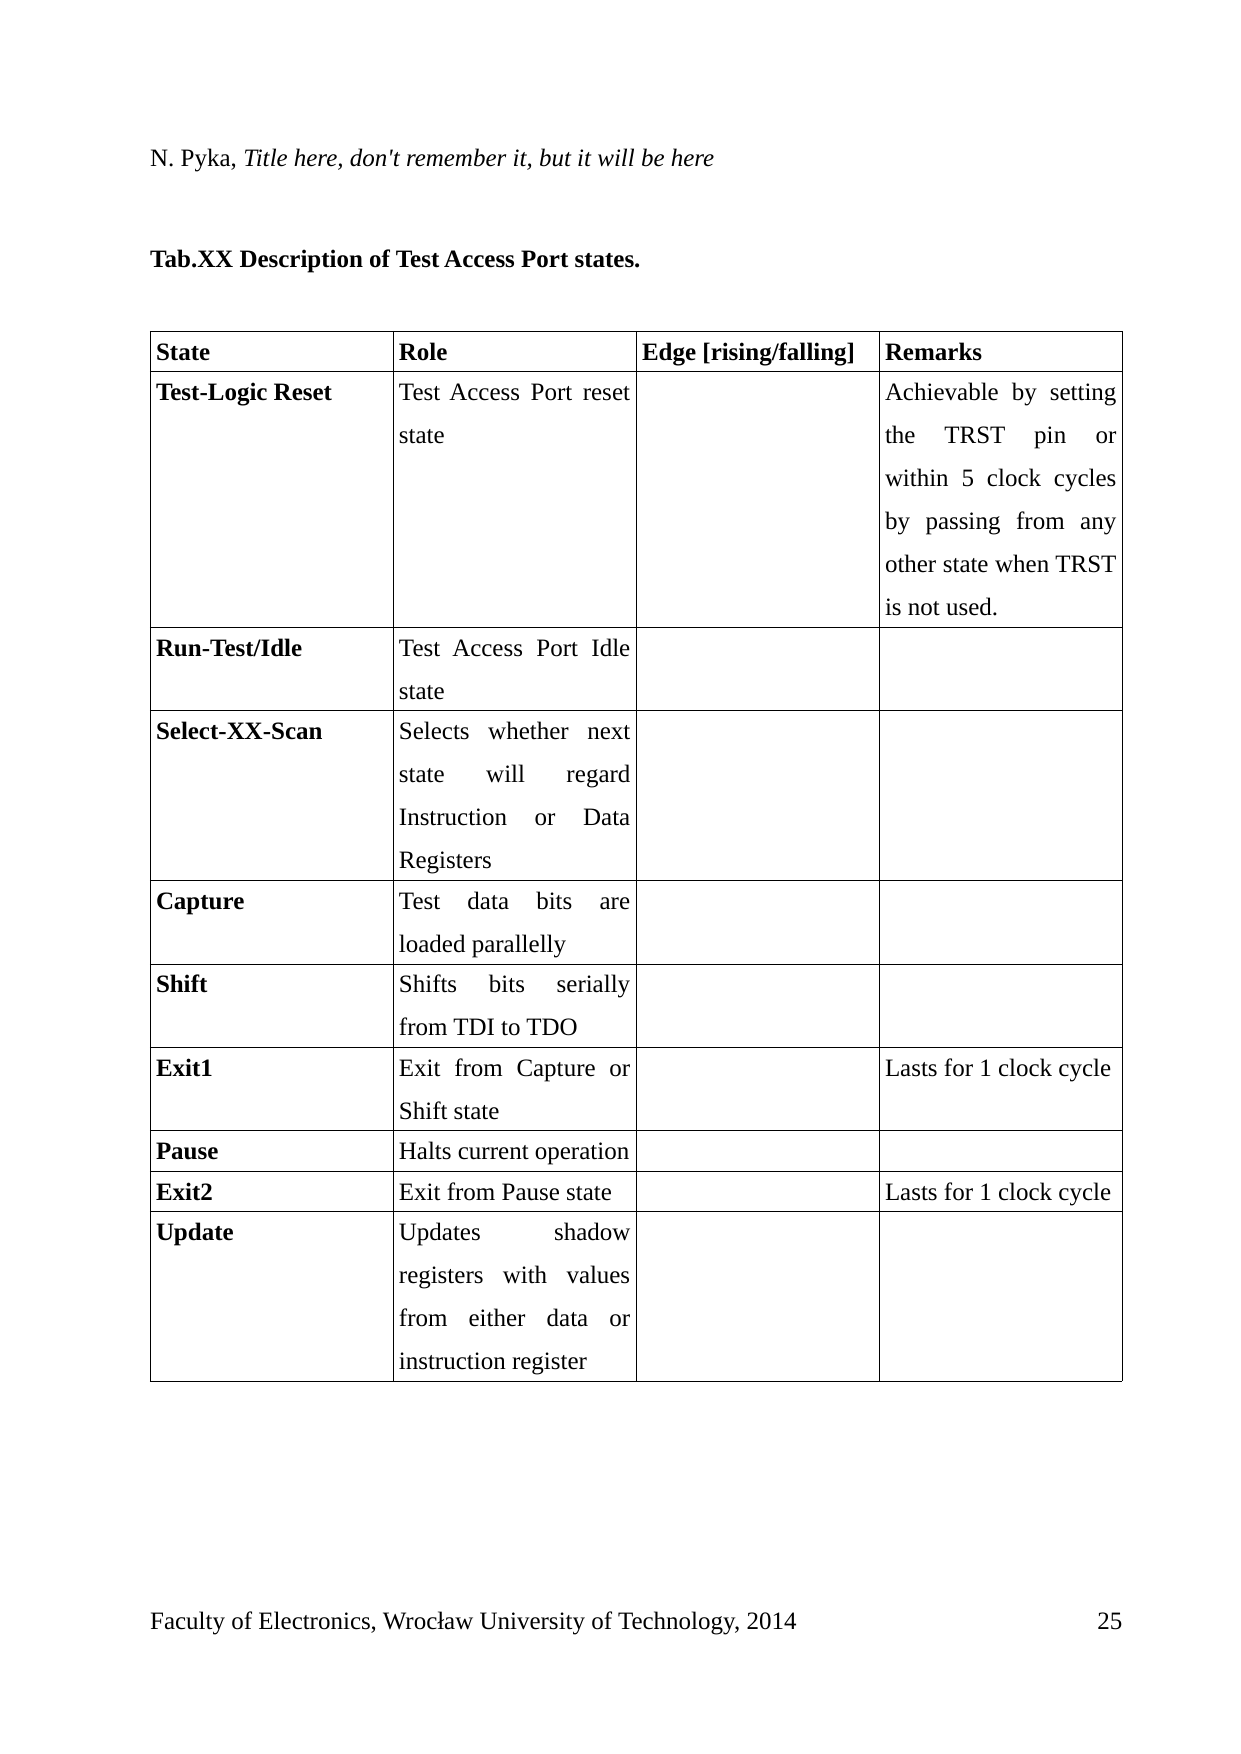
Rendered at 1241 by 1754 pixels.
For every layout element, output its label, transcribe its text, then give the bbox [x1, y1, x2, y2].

table_cell Test-Logic Reset [151, 372, 393, 627]
table_cell [880, 1131, 1122, 1171]
table_cell Exit2 [151, 1172, 393, 1211]
table_cell [880, 628, 1122, 710]
table_cell Selects whether next state will regard Instruction or Data Registers [394, 711, 636, 880]
table_cell Lasts for 1 clock cycle [880, 1048, 1122, 1130]
table_cell Test Access Port Idle state [394, 628, 636, 710]
table_header Edge [rising/falling] [637, 332, 879, 371]
table_cell [880, 965, 1122, 1047]
table_cell [880, 1212, 1122, 1381]
table_cell [637, 1172, 879, 1211]
table_cell Pause [151, 1131, 393, 1171]
table_cell Lasts for 1 clock cycle [880, 1172, 1122, 1211]
table_cell Test data bits are loaded parallelly [394, 881, 636, 963]
table_header Role [394, 332, 636, 371]
table_cell [880, 711, 1122, 880]
table_cell Shift [151, 965, 393, 1047]
table_cell [637, 711, 879, 880]
table_cell [637, 881, 879, 963]
table_cell Exit1 [151, 1048, 393, 1130]
table_cell [637, 1212, 879, 1381]
table_cell Achievable by setting the TRST pin or within 5 clock cycles by passing from any other state when TRST is not used. [880, 372, 1122, 627]
table_cell [637, 1048, 879, 1130]
table_cell Exit from Capture or Shift state [394, 1048, 636, 1130]
table_cell Select-XX-Scan [151, 711, 393, 880]
table_header Remarks [880, 332, 1122, 371]
table_cell Shifts bits serially from TDI to TDO [394, 965, 636, 1047]
table_header State [151, 332, 393, 371]
table_cell [880, 881, 1122, 963]
table_cell Test Access Port reset state [394, 372, 636, 627]
table_cell [637, 628, 879, 710]
table_cell Halts current operation [394, 1131, 636, 1171]
table_cell Exit from Pause state [394, 1172, 636, 1211]
table_cell Update [151, 1212, 393, 1381]
table_cell [637, 1131, 879, 1171]
text Tab.XX Description of Test Access Port states. [150, 244, 1122, 273]
table_cell Capture [151, 881, 393, 963]
table_cell Updates shadow registers with values from either data or instruction register [394, 1212, 636, 1381]
table_cell Run-Test/Idle [151, 628, 393, 710]
table_cell [637, 965, 879, 1047]
table_cell [637, 372, 879, 627]
